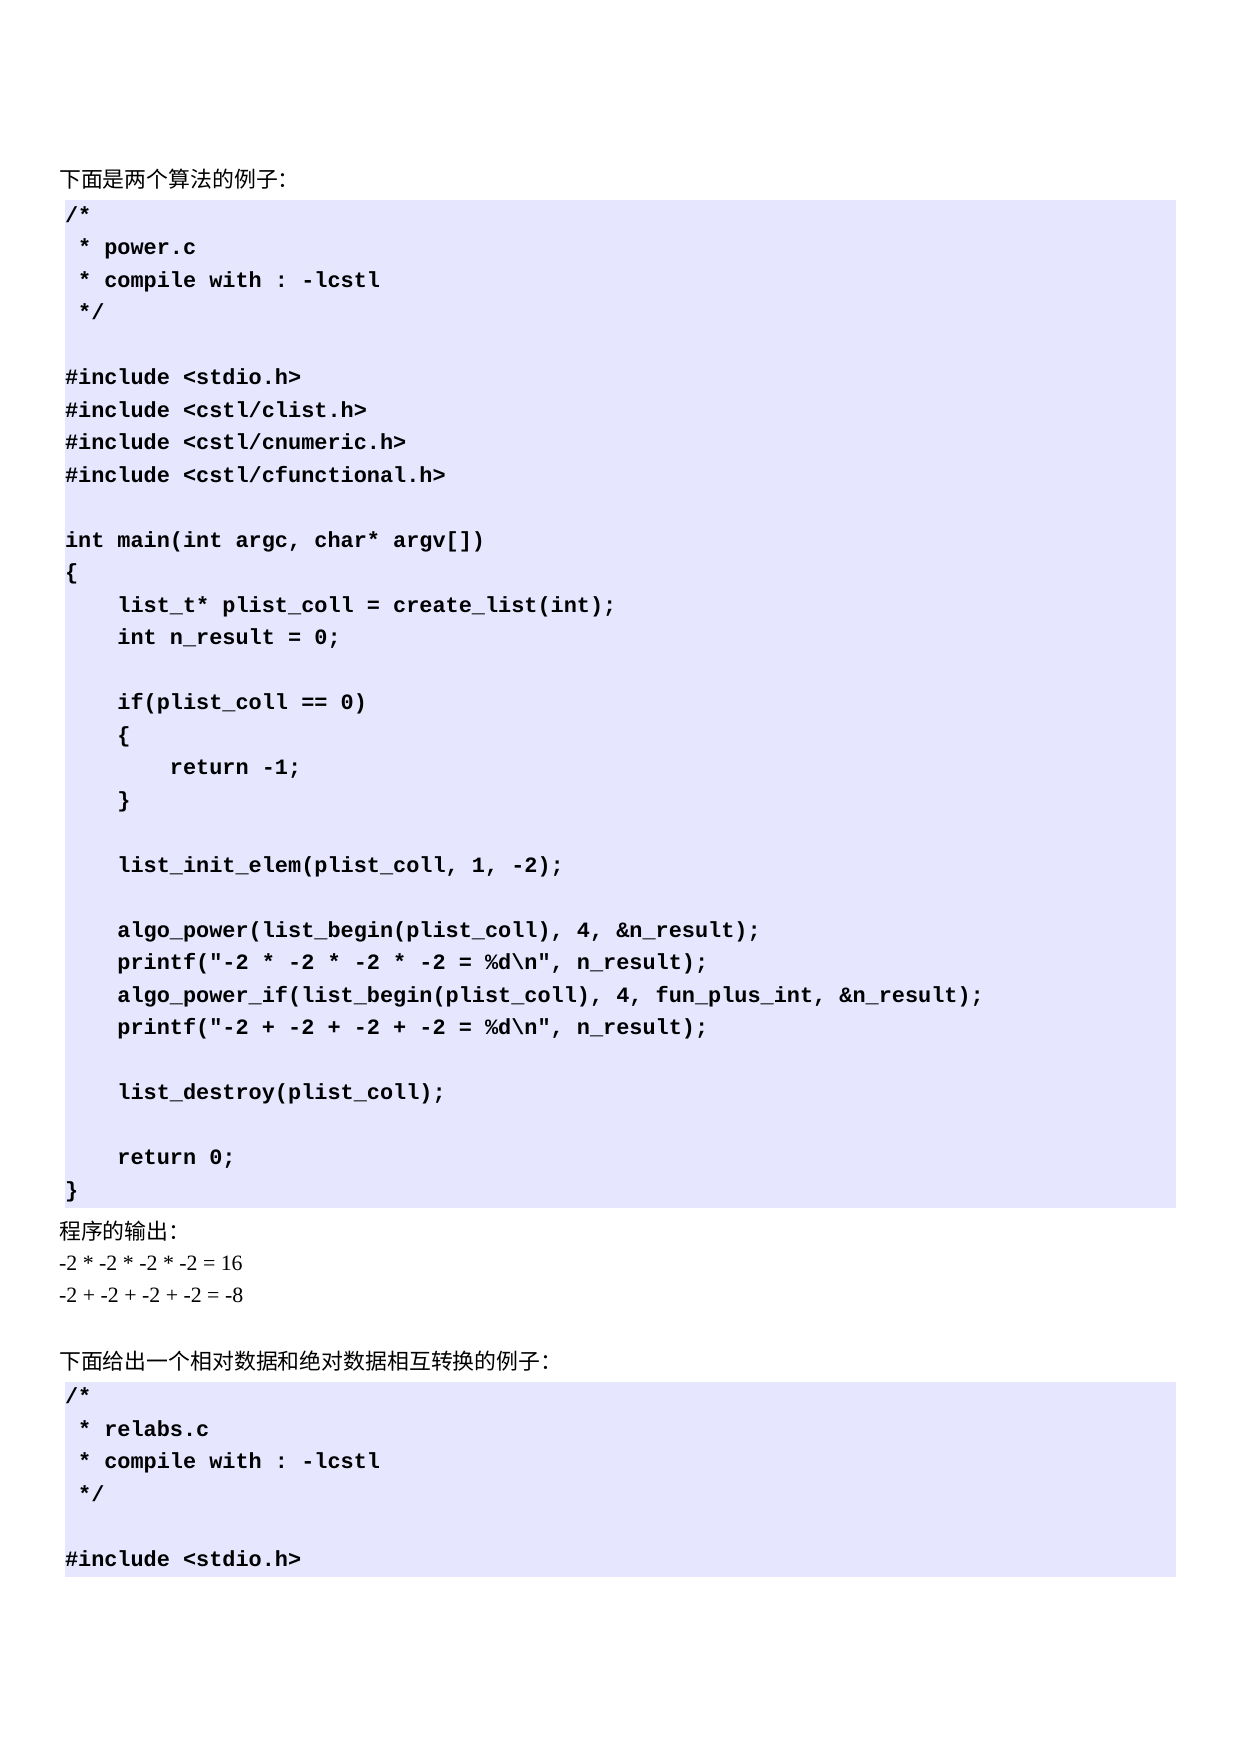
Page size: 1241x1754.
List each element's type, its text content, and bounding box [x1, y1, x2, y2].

table_header /* * power.c * compile with : -lcstl */ #include <stdio.h> #include <cstl/clist.h> #include <cstl/cnumeric.h> #include <cstl/cfunctional.h> int main(int argc, char* argv[]) { list_t* plist_coll = create_list(int); int n_result = 0; if(plist_coll == 0) { return -1; } list_init_elem(plist_coll, 1, -2); algo_power(list_begin(plist_coll), 4, &n_result); printf("-2 * -2 * -2 * -2 = %d\n", n_result); algo_power_if(list_begin(plist_coll), 4, fun_plus_int, &n_result); printf("-2 + -2 + -2 + -2 = %d\n", n_result); list_destroy(plist_coll); return 0; } [60, 195, 1181, 1213]
text 程序的输出： [59, 1215, 1181, 1246]
text -2 + -2 + -2 + -2 = -8 [59, 1278, 1181, 1311]
table_header /* * relabs.c * compile with : -lcstl */ #include <stdio.h> [60, 1377, 1181, 1583]
text 下面给出一个相对数据和绝对数据相互转换的例子： [59, 1343, 1181, 1376]
text -2 * -2 * -2 * -2 = 16 [59, 1246, 1181, 1278]
text 下面是两个算法的例子： [59, 162, 1181, 194]
